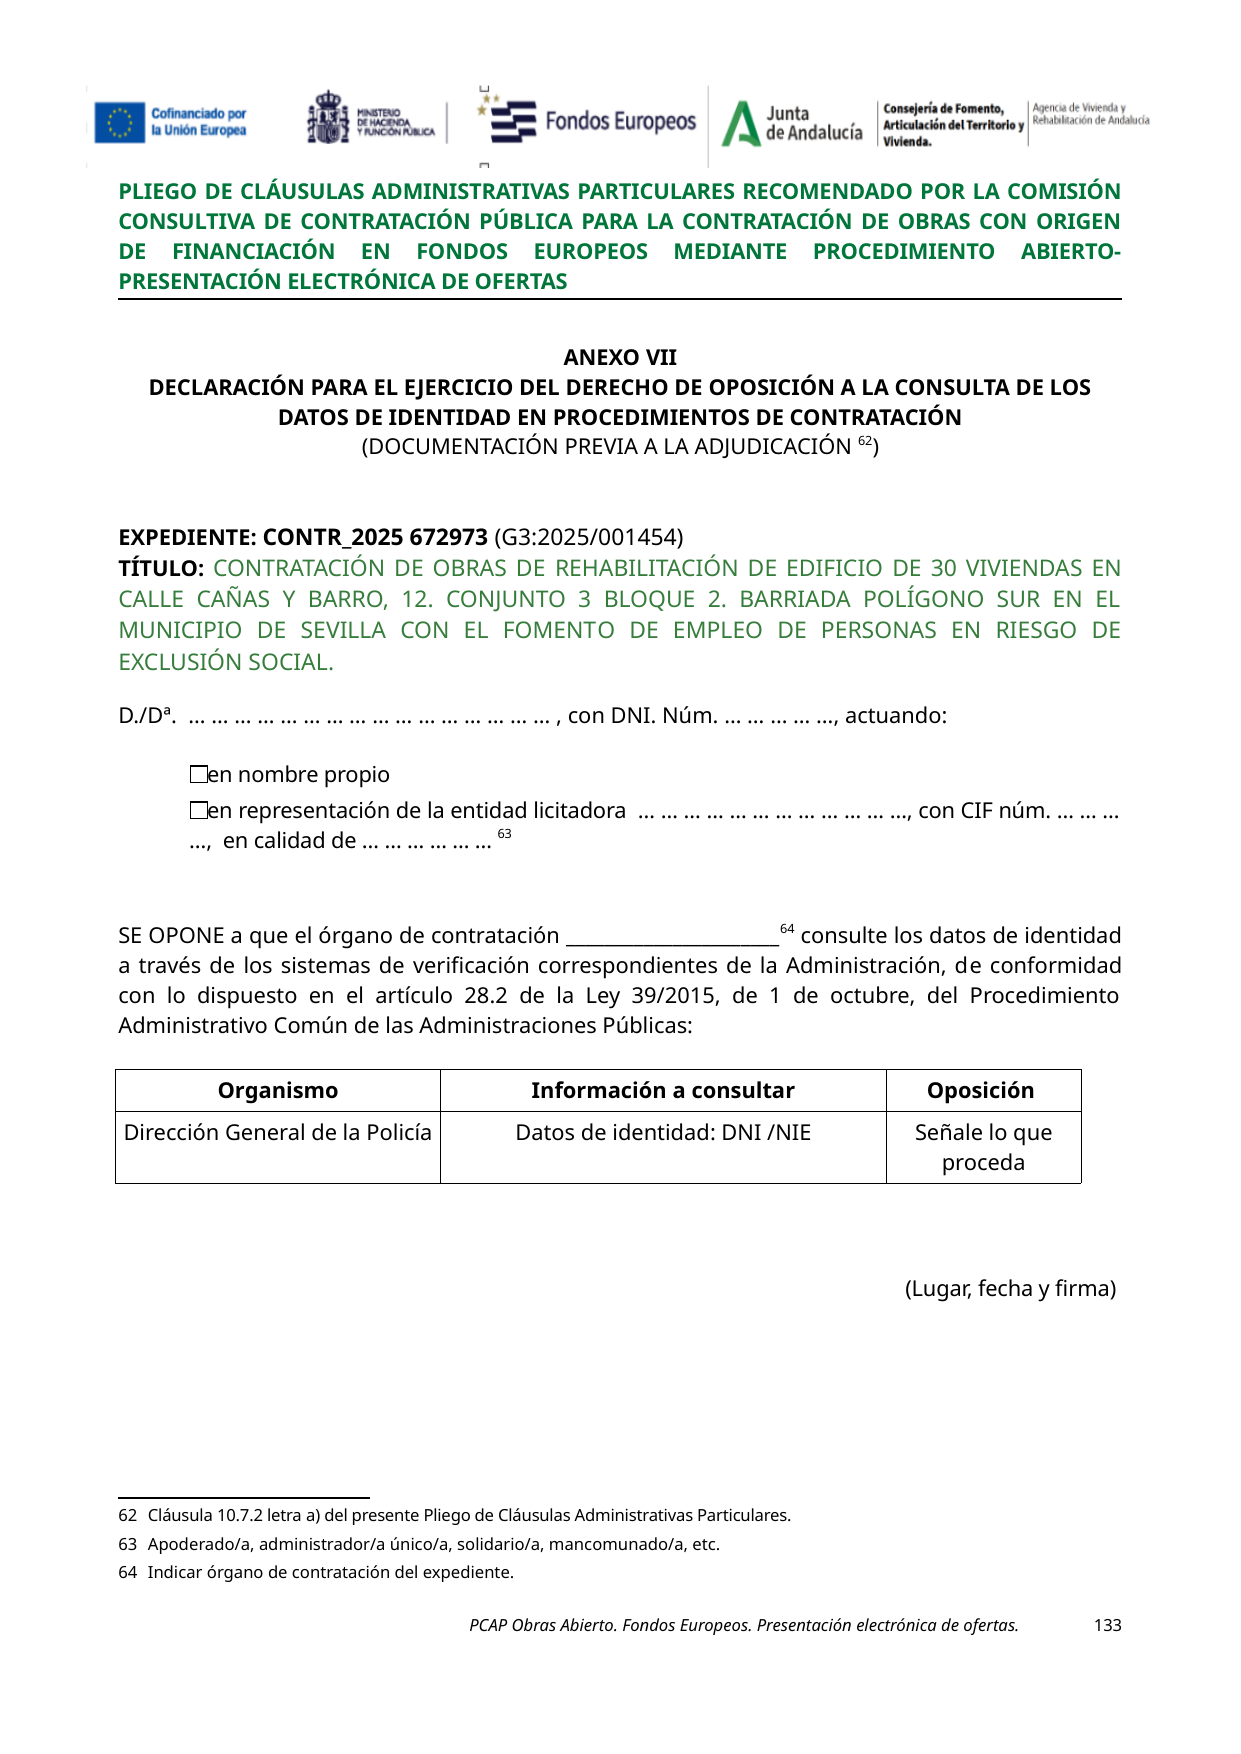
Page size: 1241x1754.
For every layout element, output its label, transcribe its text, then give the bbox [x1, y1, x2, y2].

text (Lugar, fecha y firma) [118, 1272, 1122, 1302]
text TÍTULO: CONTRATACIÓN DE OBRAS DE REHABILITACIÓN DE EDIFICIO DE 30 VIVIENDAS EN CALLE CAÑAS Y BARRO, 12. CONJUNTO 3 BLOQUE 2. BARRIADA POLÍGONO SUR EN EL MUNICIPIO DE SEVILLA CON EL FOMENTO DE EMPLEO DE PERSONAS EN RIESGO DE EXCLUSIÓN SOCIAL. [118, 552, 1122, 677]
text ANEXO VII [118, 342, 1122, 372]
table_cell Dirección General de la Policía [116, 1112, 440, 1183]
text Cláusula 10.7.2 letra a) del presente Pliego de Cláusulas Administrativas Particulares. [118, 1504, 1122, 1526]
table_header Oposición [887, 1070, 1081, 1111]
text en nombre propio [189, 759, 1122, 789]
text D./Dª. … … … … … … … … … … … … … … … … , con DNI. Núm. … … … … …, actuando: [118, 700, 1122, 729]
text SE OPONE a que el órgano de contratación ______________________ consulte los datos de identidad a través de los sistemas de verificación correspondientes de la Administración, de conformidad con lo dispuesto en el artículo 28.2 de la Ley 39/2015, de 1 de octubre, del Procedimiento Administrativo Común de las Administraciones Públicas: [118, 920, 1122, 1039]
table_cell Datos de identidad: DNI /NIE [441, 1112, 886, 1183]
text (DOCUMENTACIÓN PREVIA A LA ADJUDICACIÓN ) [118, 431, 1122, 461]
text DECLARACIÓN PARA EL EJERCICIO DEL DERECHO DE OPOSICIÓN A LA CONSULTA DE LOS DATOS DE IDENTIDAD EN PROCEDIMIENTOS DE CONTRATACIÓN [118, 372, 1122, 431]
text en representación de la entidad licitadora … … … … … … … … … … … …, con CIF núm. … … … …, en calidad de … … … … … … [189, 795, 1122, 855]
text EXPEDIENTE: CONTR_2025 672973 (G3:2025/001454) [118, 521, 1122, 552]
text Apoderado/a, administrador/a único/a, solidario/a, mancomunado/a, etc. [118, 1532, 1122, 1555]
text Indicar órgano de contratación del expediente. [118, 1561, 1122, 1584]
table_header Información a consultar [441, 1070, 886, 1111]
table_header Organismo [116, 1070, 440, 1111]
picture [86, 81, 1164, 168]
table_cell Señale lo que proceda [887, 1112, 1081, 1183]
text PLIEGO DE CLÁUSULAS ADMINISTRATIVAS PARTICULARES RECOMENDADO POR LA COMISIÓN CONSULTIVA DE CONTRATACIÓN PÚBLICA PARA LA CONTRATACIÓN DE OBRAS CON ORIGEN DE FINANCIACIÓN EN FONDOS EUROPEOS MEDIANTE PROCEDIMIENTO ABIERTO- PRESENTACIÓN ELECTRÓNICA DE OFERTAS [118, 176, 1122, 298]
